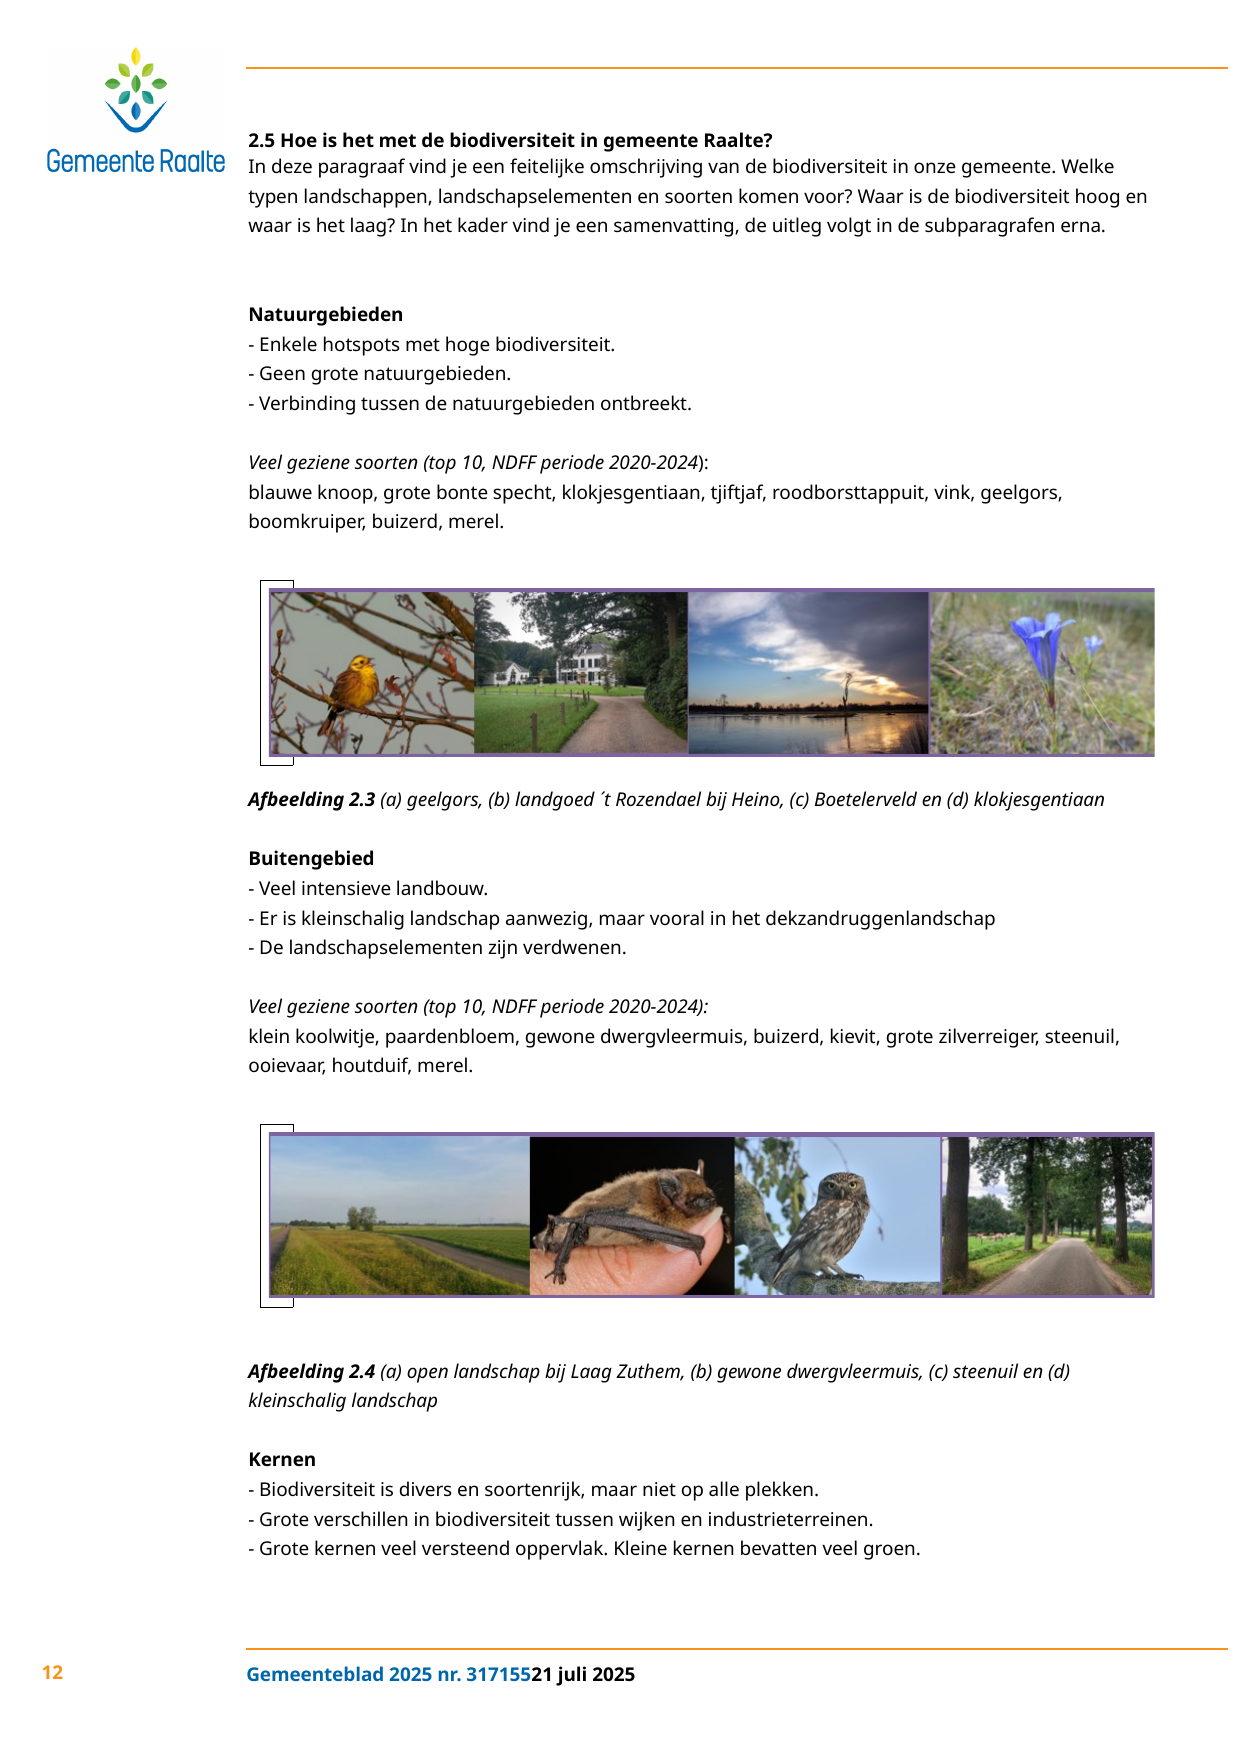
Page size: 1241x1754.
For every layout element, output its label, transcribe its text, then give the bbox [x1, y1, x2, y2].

table_header Afbeelding 2.3 (a) geelgors, (b) landgoed ´t Rozendael bij Heino, (c) Boetelerveld en (d) klokjesgentiaan Buitengebied - Veel intensieve landbouw. - Er is kleinschalig landschap aanwezig, maar vooral in het dekzandruggenlandschap - De landschapselementen zijn verdwenen. Veel geziene soorten (top 10, NDFF periode 2020-2024): klein koolwitje, paardenbloem, gewone dwergvleermuis, buizerd, kievit, grote zilverreiger, steenuil, ooievaar, houtduif, merel. Afbeelding 2.4 (a) open landschap bij Laag Zuthem, (b) gewone dwergvleermuis, (c) steenuil en (d) kleinschalig landschap Kernen - Biodiversiteit is divers en soortenrijk, maar niet op alle plekken. - Grote verschillen in biodiversiteit tussen wijken en industrieterreinen. - Grote kernen veel versteend oppervlak. Kleine kernen bevatten veel groen. [248, 589, 1152, 1591]
picture [41, 47, 231, 172]
table_header Natuurgebieden - Enkele hotspots met hoge biodiversiteit. - Geen grote natuurgebieden. - Verbinding tussen de natuurgebieden ontbreekt. Veel geziene soorten (top 10, NDFF periode 2020-2024): blauwe knoop, grote bonte specht, klokjesgentiaan, tjiftjaf, roodborsttappuit, vink, geelgors, boomkruiper, buizerd, merel. [248, 301, 1152, 588]
picture [268, 588, 1155, 757]
text In deze paragraaf vind je een feitelijke omschrijving van de biodiversiteit in onze gemeente. Welke typen landschappen, landschapselementen en soorten komen voor? Waar is de biodiversiteit hoog en waar is het laag? In het kader vind je een samenvatting, de uitleg volgt in de subparagrafen erna. [248, 153, 1152, 238]
picture [268, 1132, 1155, 1298]
text 2.5 Hoe is het met de biodiversiteit in gemeente Raalte? [248, 128, 1152, 153]
